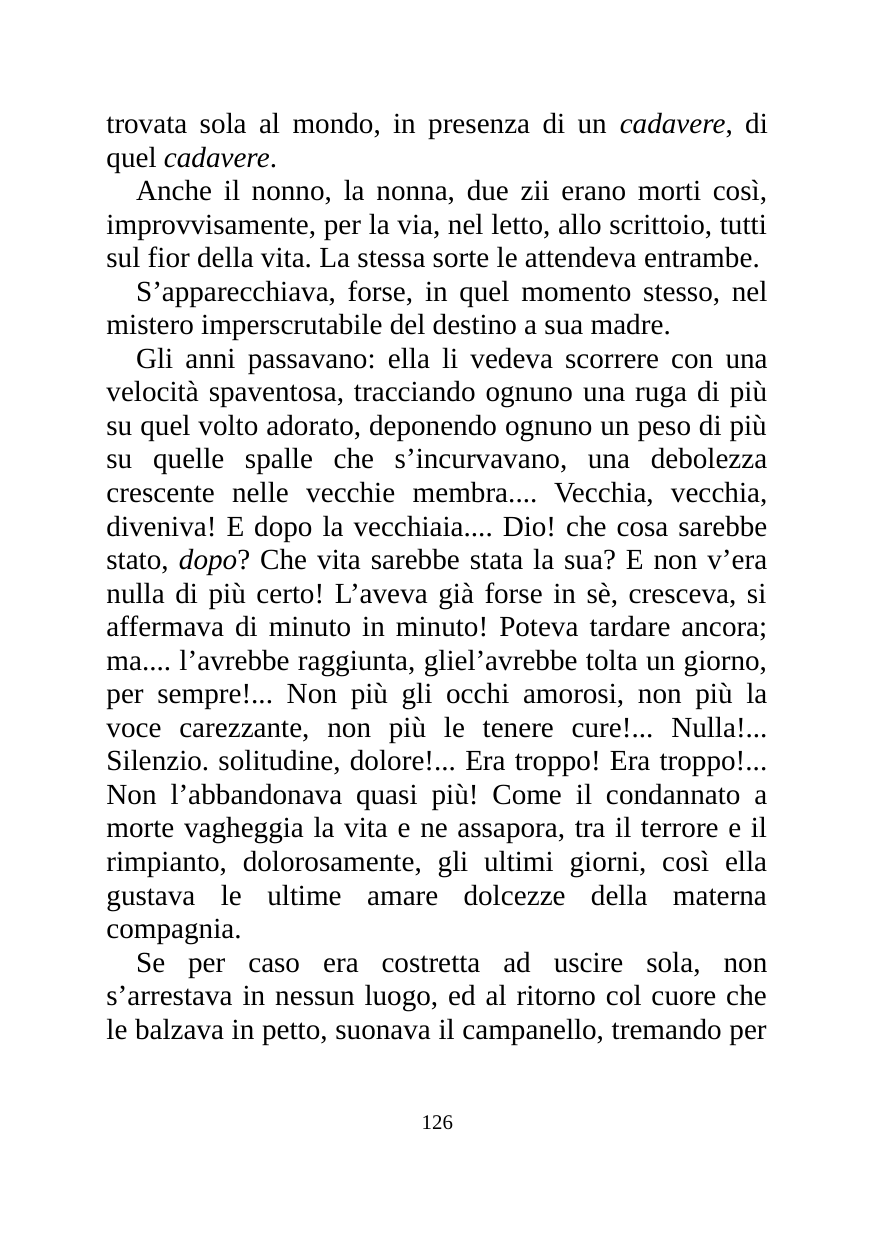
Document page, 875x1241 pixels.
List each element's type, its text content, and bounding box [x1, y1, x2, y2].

text Se per caso era costretta ad uscire sola, non s’arrestava in nessun luogo, ed al ritorno col cuore che le balzava in petto, suonava il campanello, tremando per [106, 945, 768, 1045]
text Anche il nonno, la nonna, due zii erano morti così, improvvisamente, per la via, nel letto, allo scrittoio, tutti sul fior della vita. La stessa sorte le attendeva entrambe. [106, 173, 768, 274]
text Gli anni passavano: ella li vedeva scorrere con una velocità spaventosa, tracciando ognuno una ruga di più su quel volto adorato, deponendo ognuno un peso di più su quelle spalle che s’incurvavano, una debolezza crescente nelle vecchie membra.... Vecchia, vecchia, diveniva! E dopo la vecchiaia.... Dio! che cosa sarebbe stato, dopo? Che vita sarebbe stata la sua? E non v’era nulla di più certo! L’aveva già forse in sè, cresceva, si affermava di minuto in minuto! Poteva tardare ancora; ma.... l’avrebbe raggiunta, gliel’avrebbe tolta un giorno, per sempre!... Non più gli occhi amorosi, non più la voce carezzante, non più le tenere cure!... Nulla!... Silenzio. solitudine, dolore!... Era troppo! Era troppo!... Non l’abbandonava quasi più! Come il condannato a morte vagheggia la vita e ne assapora, tra il terrore e il rimpianto, dolorosamente, gli ultimi giorni, così ella gustava le ultime amare dolcezze della materna compagnia. [106, 341, 768, 945]
text S’apparecchiava, forse, in quel momento stesso, nel mistero imperscrutabile del destino a sua madre. [106, 274, 768, 341]
text trovata sola al mondo, in presenza di un cadavere, di quel cadavere. [106, 106, 768, 173]
